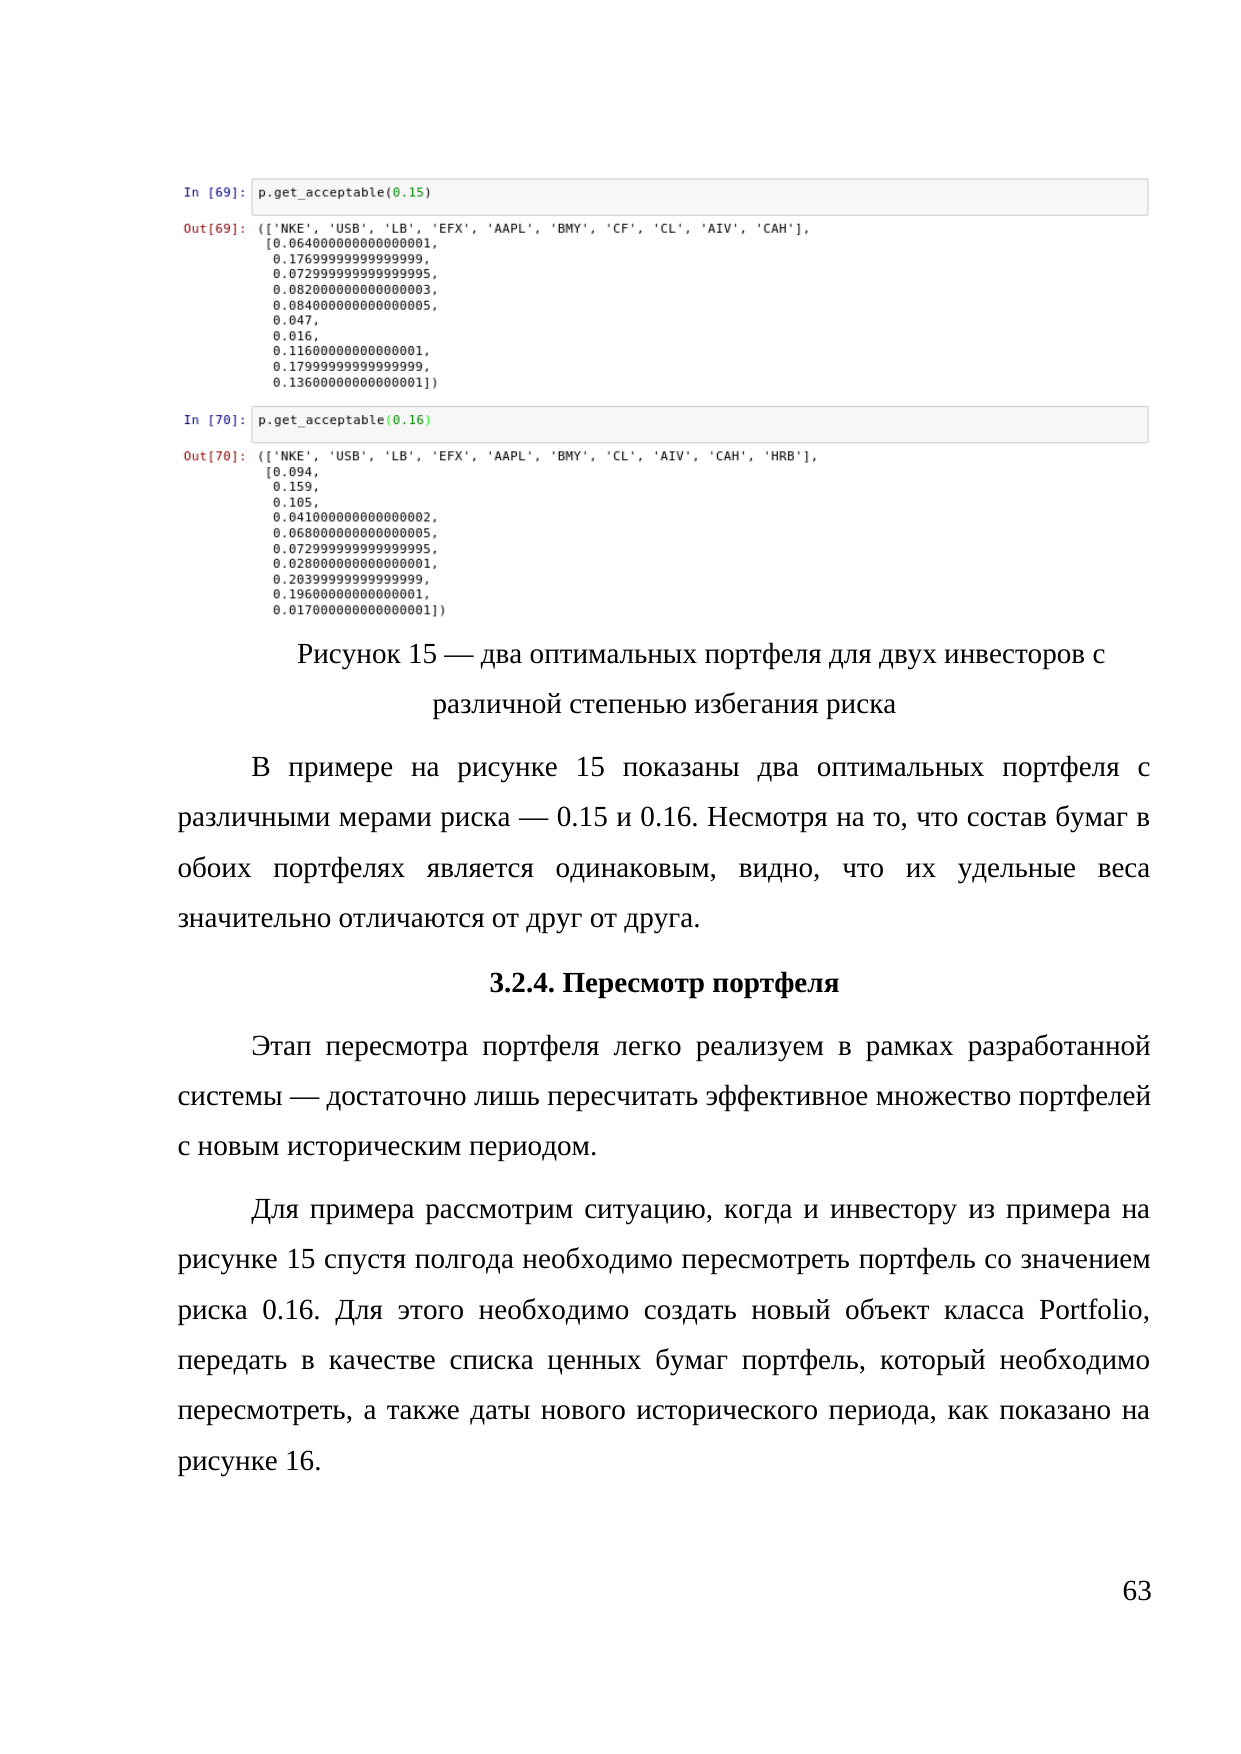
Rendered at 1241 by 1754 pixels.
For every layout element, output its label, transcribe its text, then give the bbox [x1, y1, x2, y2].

text Этап пересмотра портфеля легко реализуем в рамках разработанной системы — достаточно лишь пересчитать эффективное множество портфелей с новым историческим периодом. [177, 1028, 1152, 1162]
text В примере на рисунке 15 показаны два оптимальных портфеля с различными мерами риска — 0.15 и 0.16. Несмотря на то, что состав бумаг в обоих портфелях является одинаковым, видно, что их удельные веса значительно отличаются от друг от друга. [177, 749, 1152, 933]
text Рисунок 15 — два оптимальных портфеля для двух инвесторов с различной степенью избегания риска [177, 620, 1152, 720]
text Для примера рассмотрим ситуацию, когда и инвестору из примера на рисунке 15 спустя полгода необходимо пересмотреть портфель со значением риска 0.16. Для этого необходимо создать новый объект класса Portfolio, передать в качестве списка ценных бумаг портфель, который необходимо пересмотреть, а также даты нового исторического периода, как показано на рисунке 16. [177, 1191, 1152, 1476]
subtitle 3.2.4. Пересмотр портфеля [177, 965, 1152, 998]
picture [177, 174, 1152, 620]
